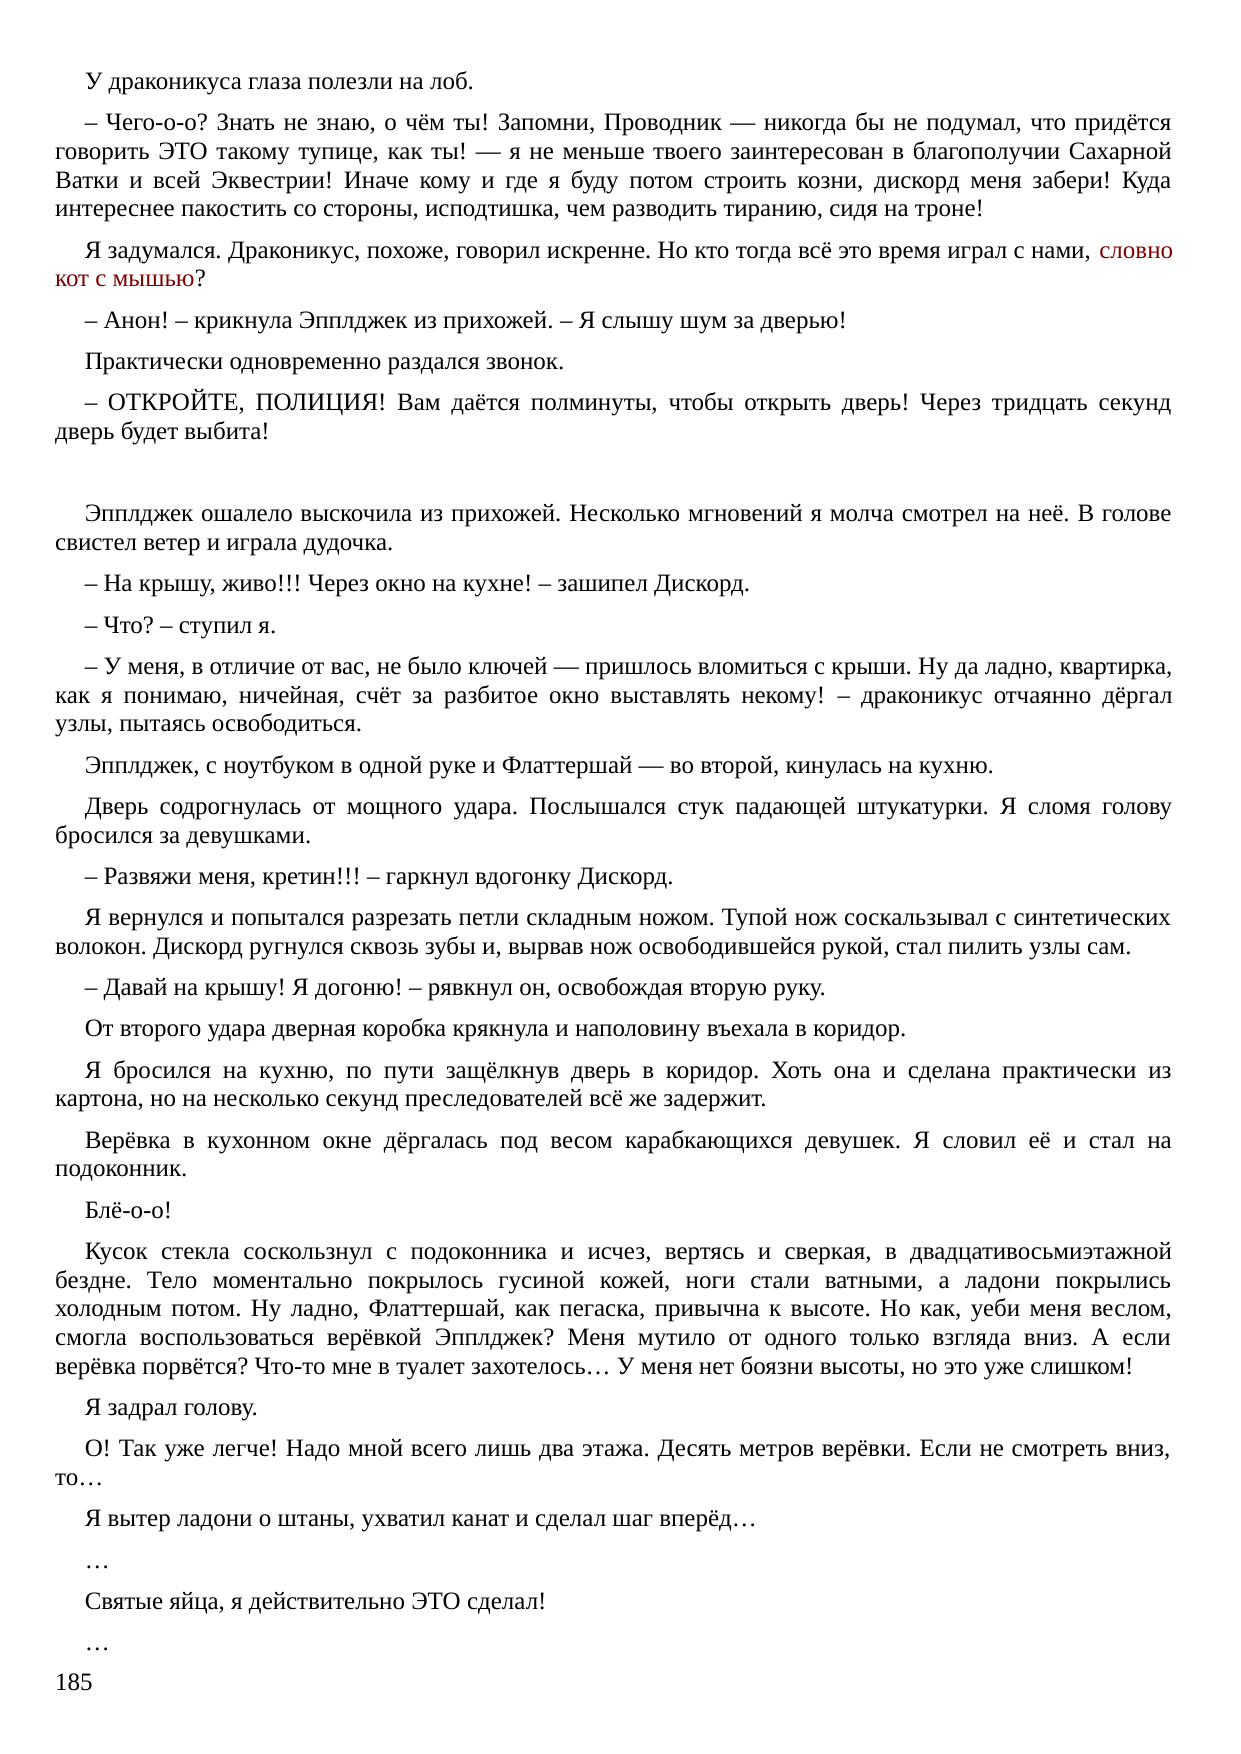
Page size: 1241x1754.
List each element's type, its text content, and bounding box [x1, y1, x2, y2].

text – Чего-о-о? Знать не знаю, о чём ты! Запомни, Проводник — никогда бы не подумал, что придётся говорить ЭТО такому тупице, как ты! — я не меньше твоего заинтересован в благополучии Сахарной Ватки и всей Эквестрии! Иначе кому и где я буду потом строить козни, дискорд меня забери! Куда интереснее пакостить со стороны, исподтишка, чем разводить тиранию, сидя на троне! [55, 107, 1173, 222]
text Кусок стекла соскользнул с подоконника и исчез, вертясь и сверкая, в двадцативосьмиэтажной бездне. Тело моментально покрылось гусиной кожей, ноги стали ватными, а ладони покрылись холодным потом. Ну ладно, Флаттершай, как пегаска, привычна к высоте. Но как, уеби меня веслом, смогла воспользоваться верёвкой Эпплджек? Меня мутило от одного только взгляда вниз. А если верёвка порвётся? Что-то мне в туалет захотелось… У меня нет боязни высоты, но это уже слишком! [55, 1236, 1173, 1380]
text … [55, 1627, 1173, 1656]
text Я задрал голову. [55, 1392, 1173, 1421]
text Я задумался. Драконикус, похоже, говорил искренне. Но кто тогда всё это время играл с нами, словно кот с мышью? [55, 235, 1173, 292]
text Я вытер ладони о штаны, ухватил канат и сделал шаг вперёд… [55, 1503, 1173, 1532]
text Эпплджек ошалело выскочила из прихожей. Несколько мгновений я молча смотрел на неё. В голове свистел ветер и играла дудочка. [55, 498, 1173, 556]
text От второго удара дверная коробка крякнула и наполовину въехала в коридор. [55, 1013, 1173, 1042]
text – Давай на крышу! Я догоню! – рявкнул он, освобождая вторую руку. [55, 972, 1173, 1001]
text Дверь содрогнулась от мощного удара. Послышался стук падающей штукатурки. Я сломя голову бросился за девушками. [55, 791, 1173, 848]
text … [55, 1545, 1173, 1573]
text У драконикуса глаза полезли на лоб. [55, 66, 1173, 95]
text Я бросился на кухню, по пути защёлкнув дверь в коридор. Хоть она и сделана практически из картона, но на несколько секунд преследователей всё же задержит. [55, 1055, 1173, 1112]
text – На крышу, живо!!! Через окно на кухне! – зашипел Дискорд. [55, 568, 1173, 597]
text – ОТКРОЙТЕ, ПОЛИЦИЯ! Вам даётся полминуты, чтобы открыть дверь! Через тридцать секунд дверь будет выбита! [55, 387, 1173, 445]
text – У меня, в отличие от вас, не было ключей — пришлось вломиться с крыши. Ну да ладно, квартирка, как я понимаю, ничейная, счёт за разбитое окно выставлять некому! – драконикус отчаянно дёргал узлы, пытаясь освободиться. [55, 651, 1173, 737]
text Блё-о-о! [55, 1195, 1173, 1223]
text – Анон! – крикнула Эпплджек из прихожей. – Я слышу шум за дверью! [55, 305, 1173, 333]
text Я вернулся и попытался разрезать петли складным ножом. Тупой нож соскальзывал с синтетических волокон. Дискорд ругнулся сквозь зубы и, вырвав нож освободившейся рукой, стал пилить узлы сам. [55, 902, 1173, 960]
text О! Так уже легче! Надо мной всего лишь два этажа. Десять метров верёвки. Если не смотреть вниз, то… [55, 1433, 1173, 1491]
text Святые яйца, я действительно ЭТО сделал! [55, 1586, 1173, 1615]
text Верёвка в кухонном окне дёргалась под весом карабкающихся девушек. Я словил её и стал на подоконник. [55, 1125, 1173, 1182]
text – Развяжи меня, кретин!!! – гаркнул вдогонку Дискорд. [55, 861, 1173, 890]
text Практически одновременно раздался звонок. [55, 346, 1173, 375]
text – Что? – ступил я. [55, 610, 1173, 638]
text Эпплджек, с ноутбуком в одной руке и Флаттершай — во второй, кинулась на кухню. [55, 750, 1173, 778]
